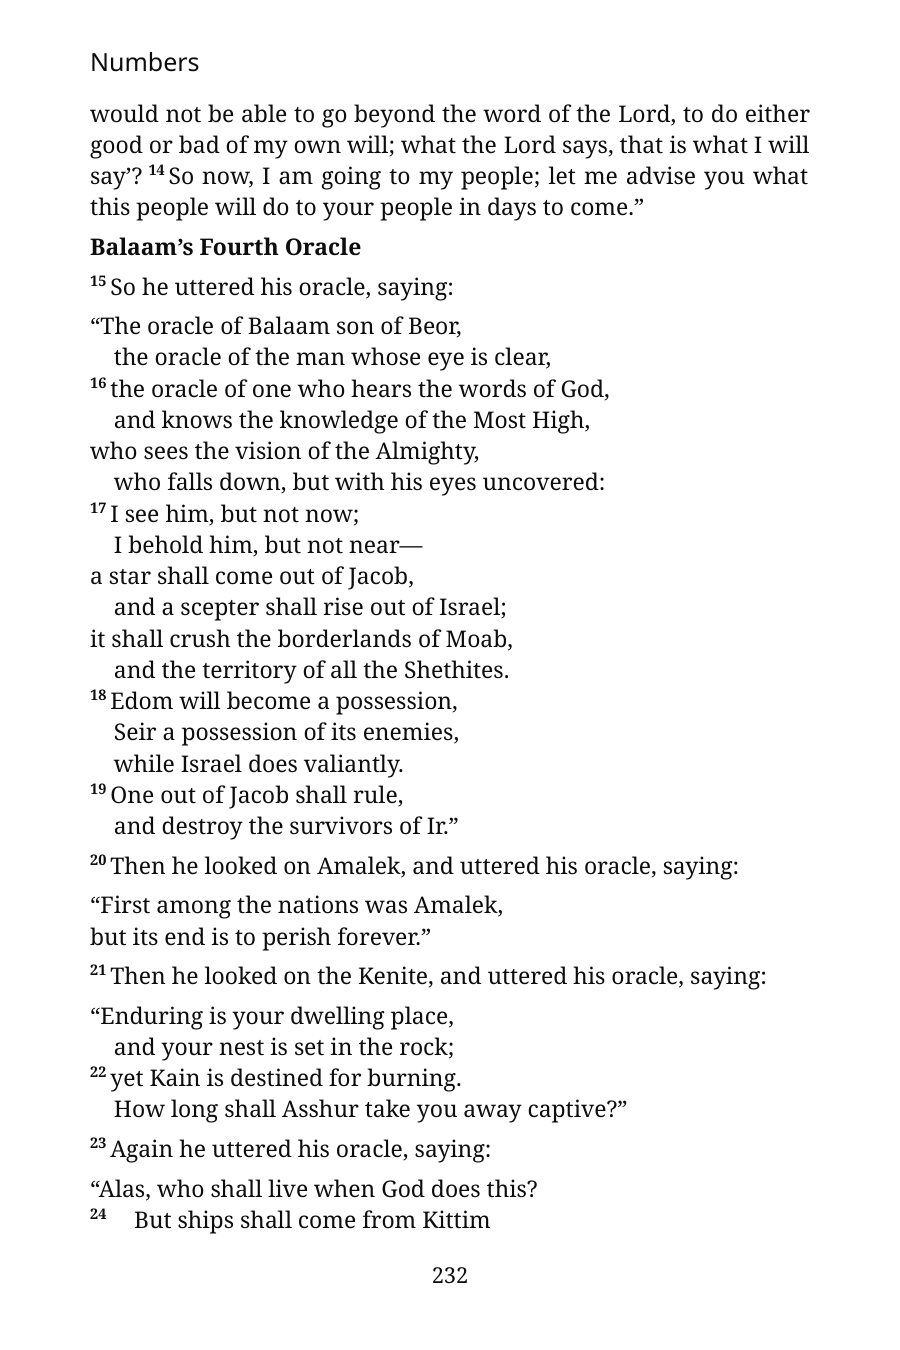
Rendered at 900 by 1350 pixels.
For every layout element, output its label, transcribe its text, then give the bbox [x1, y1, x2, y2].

text “Enduring is your dwelling place, and your nest is set in the rock; 22 yet Kain is destined for burning. How long shall Asshur take you away captive?” [90, 999, 810, 1124]
text “Alas, who shall live when God does this? 24 But ships shall come from Kittim [90, 1172, 810, 1235]
text Balaam’s Fourth Oracle [90, 231, 810, 262]
text 20 Then he looked on Amalek, and uttered his oracle, saying: [90, 849, 810, 881]
text “The oracle of Balaam son of Beor, the oracle of the man whose eye is clear, 16 the oracle of one who hears the words of God, and knows the knowledge of the Most High, who sees the vision of the Almighty, who falls down, but with his eyes uncovered: 17 I see him, but not now; I behold him, but not near— a star shall come out of Jacob, and a scepter shall rise out of Israel; it shall crush the borderlands of Moab, and the territory of all the Shethites. 18 Edom will become a possession, Seir a possession of its enemies, while Israel does valiantly. 19 One out of Jacob shall rule, and destroy the survivors of Ir.” [90, 310, 810, 841]
text 15 So he uttered his oracle, saying: [90, 270, 810, 302]
text 21 Then he looked on the Kenite, and uttered his oracle, saying: [90, 960, 810, 991]
text would not be able to go beyond the word of the Lord, to do either good or bad of my own will; what the Lord says, that is what I will say’? 14 So now, I am going to my people; let me advise you what this people will do to your people in days to come.” [90, 97, 810, 222]
text 23 Again he uttered his oracle, saying: [90, 1133, 810, 1164]
text “First among the nations was Amalek, but its end is to perish forever.” [90, 889, 810, 952]
